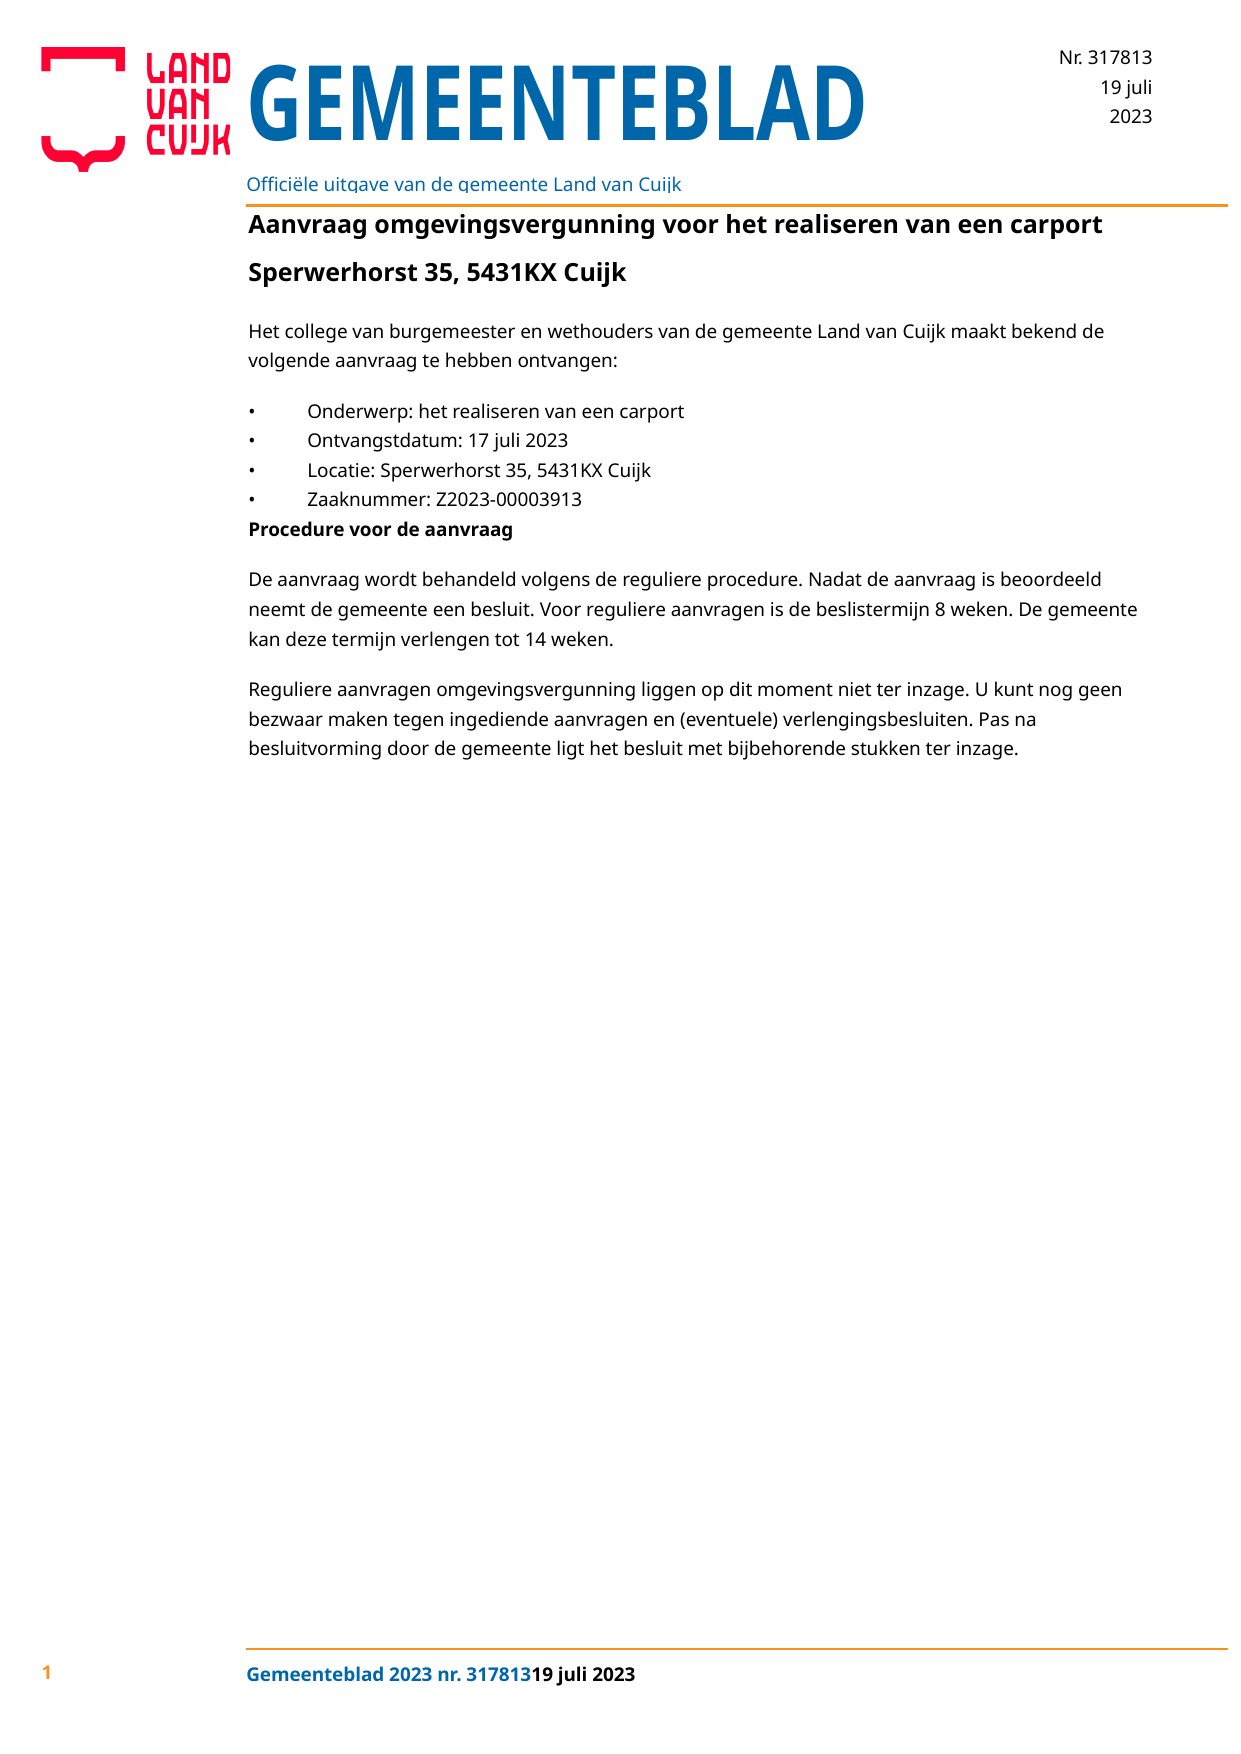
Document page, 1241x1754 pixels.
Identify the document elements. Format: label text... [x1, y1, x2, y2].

text Procedure voor de aanvraag [248, 516, 1152, 542]
text De aanvraag wordt behandeld volgens de reguliere procedure. Nadat de aanvraag is beoordeeld neemt de gemeente een besluit. Voor reguliere aanvragen is de beslistermijn 8 weken. De gemeente kan deze termijn verlengen tot 14 weken. [248, 567, 1152, 652]
text Reguliere aanvragen omgevingsvergunning liggen op dit moment niet ter inzage. U kunt nog geen bezwaar maken tegen ingediende aanvragen en (eventuele) verlengingsbesluiten. Pas na besluitvorming door de gemeente ligt het besluit met bijbehorende stukken ter inzage. [248, 676, 1152, 761]
list Onderwerp: het realiseren van een carport [248, 398, 1152, 424]
text Het college van burgemeester en wethouders van de gemeente Land van Cuijk maakt bekend de volgende aanvraag te hebben ontvangen: [248, 318, 1152, 373]
list Zaaknummer: Z2023-00003913 [248, 487, 1152, 512]
list Locatie: Sperwerhorst 35, 5431KX Cuijk [248, 457, 1152, 483]
text Aanvraag omgevingsvergunning voor het realiseren van een carport Sperwerhorst 35, 5431KX Cuijk [248, 207, 1152, 288]
list Ontvangstdatum: 17 juli 2023 [248, 427, 1152, 453]
picture [41, 47, 231, 172]
